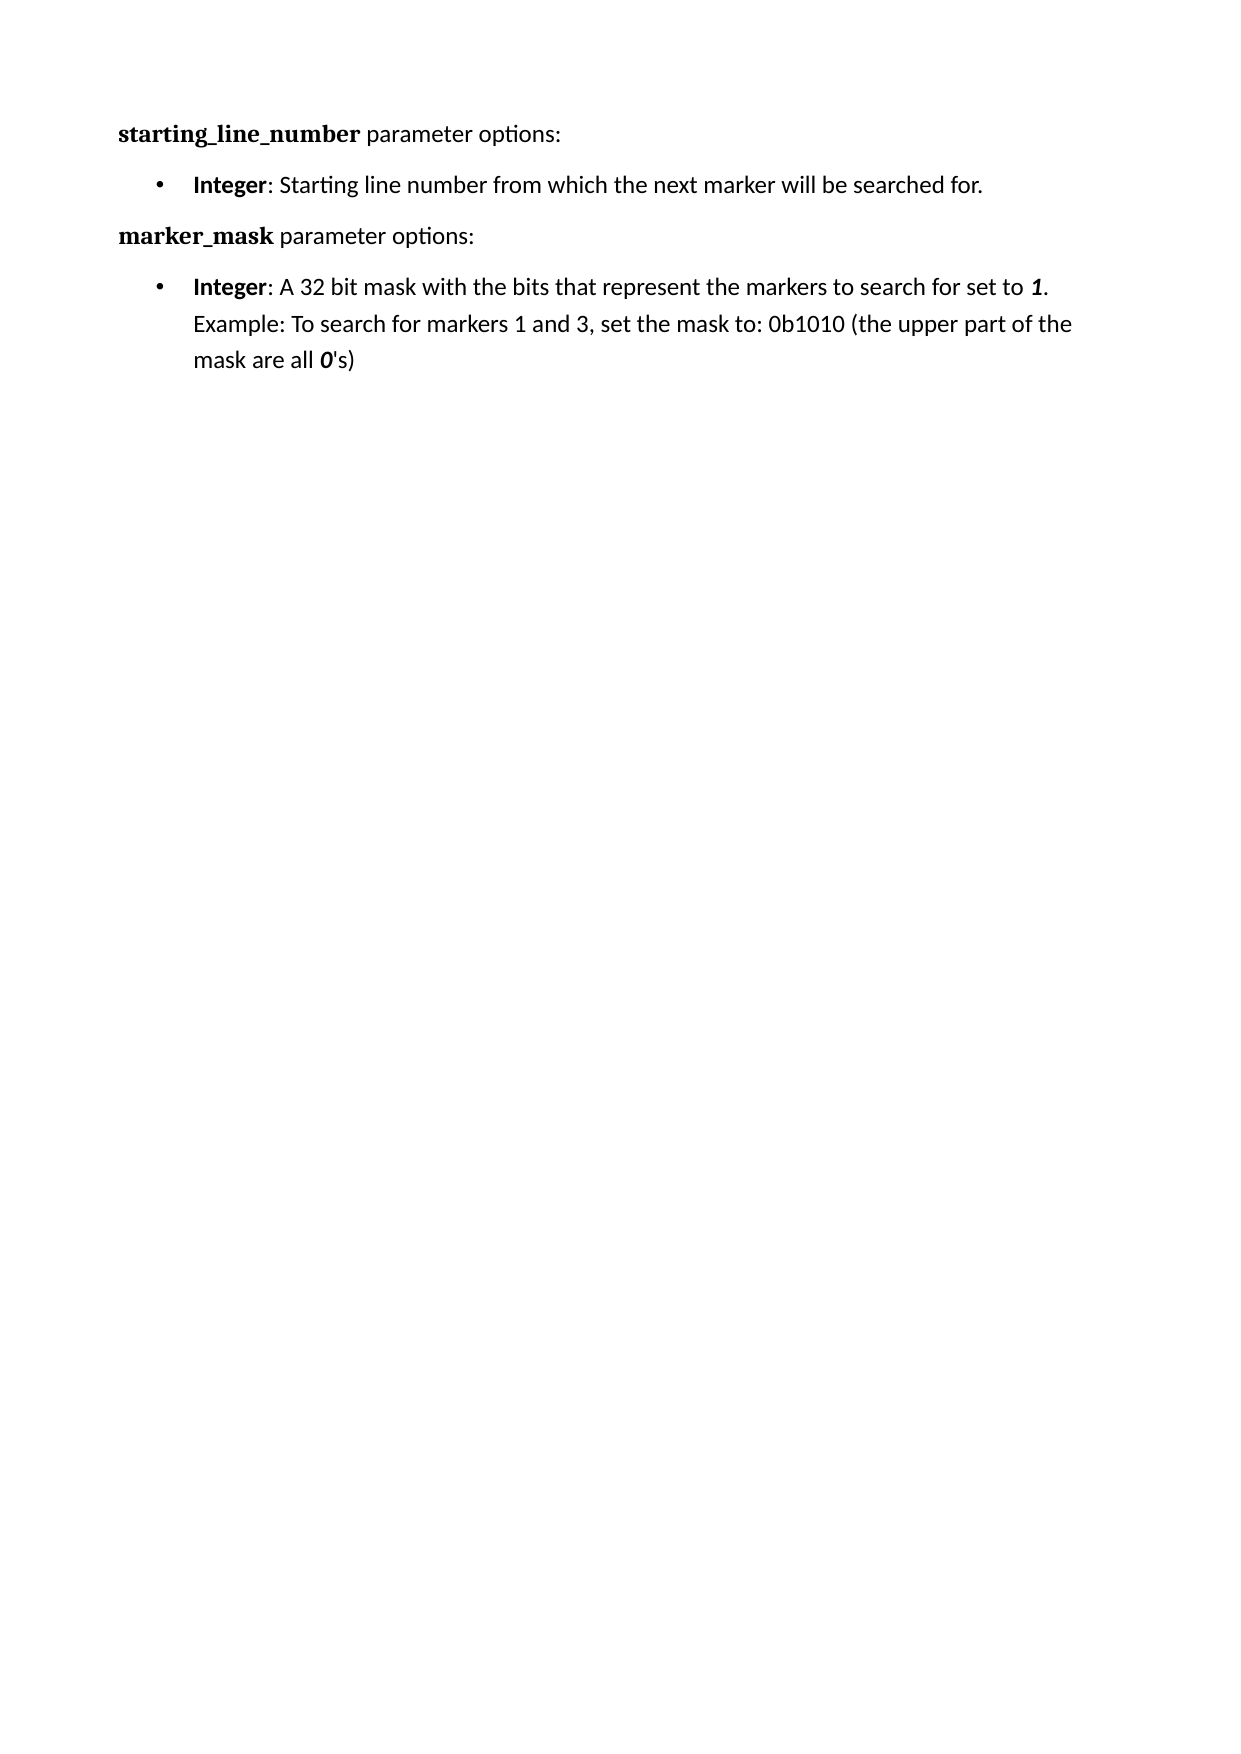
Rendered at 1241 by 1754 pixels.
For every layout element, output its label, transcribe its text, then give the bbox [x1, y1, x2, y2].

list Integer: A 32 bit mask with the bits that represent the markers to search for set to 1. Example: To search for markers 1 and 3, set the mask to: 0b1010 (the upper part of the mask are all 0's) [156, 272, 1122, 375]
list Integer: Starting line number from which the next marker will be searched for. [156, 169, 1122, 200]
text starting_line_number parameter options: [118, 118, 1122, 149]
text marker_mask parameter options: [118, 220, 1122, 251]
